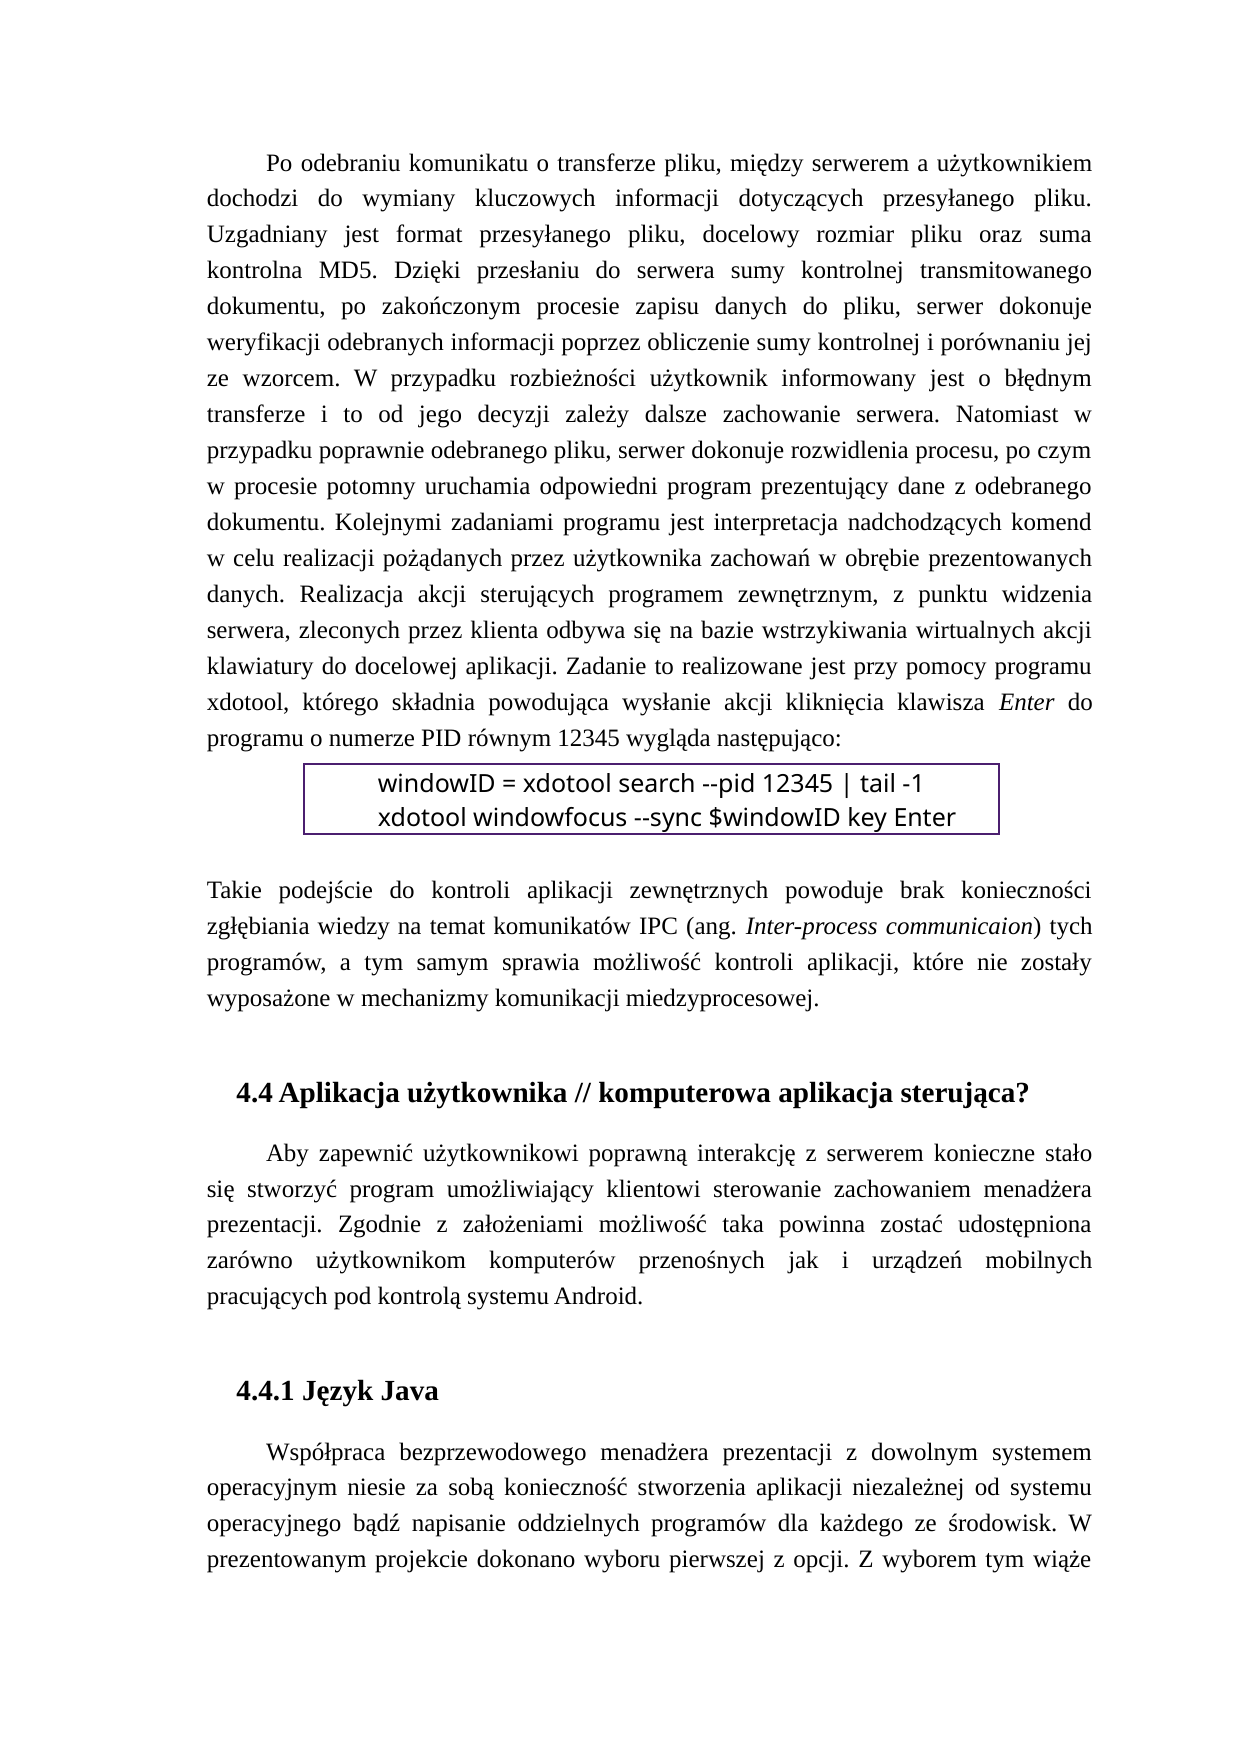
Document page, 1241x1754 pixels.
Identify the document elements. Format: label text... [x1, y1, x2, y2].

subtitle 4.4.1 Język Java [207, 1373, 1093, 1407]
text Aby zapewnić użytkownikowi poprawną interakcję z serwerem konieczne stało się stworzyć program umożliwiający klientowi sterowanie zachowaniem menadżera prezentacji. Zgodnie z założeniami możliwość taka powinna zostać udostępniona zarówno użytkownikom komputerów przenośnych jak i urządzeń mobilnych pracujących pod kontrolą systemu Android. [207, 1138, 1093, 1310]
text Takie podejście do kontroli aplikacji zewnętrznych powoduje brak konieczności zgłębiania wiedzy na temat komunikatów IPC (ang. Inter-process communicaion) tych programów, a tym samym sprawia możliwość kontroli aplikacji, które nie zostały wyposażone w mechanizmy komunikacji miedzyprocesowej. [207, 875, 1093, 1011]
text Po odebraniu komunikatu o transferze pliku, między serwerem a użytkownikiem dochodzi do wymiany kluczowych informacji dotyczących przesyłanego pliku. Uzgadniany jest format przesyłanego pliku, docelowy rozmiar pliku oraz suma kontrolna MD5. Dzięki przesłaniu do serwera sumy kontrolnej transmitowanego dokumentu, po zakończonym procesie zapisu danych do pliku, serwer dokonuje weryfikacji odebranych informacji poprzez obliczenie sumy kontrolnej i porównaniu jej ze wzorcem. W przypadku rozbieżności użytkownik informowany jest o błędnym transferze i to od jego decyzji zależy dalsze zachowanie serwera. Natomiast w przypadku poprawnie odebranego pliku, serwer dokonuje rozwidlenia procesu, po czym w procesie potomny uruchamia odpowiedni program prezentujący dane z odebranego dokumentu. Kolejnymi zadaniami programu jest interpretacja nadchodzących komend w celu realizacji pożądanych przez użytkownika zachowań w obrębie prezentowanych danych. Realizacja akcji sterujących programem zewnętrznym, z punktu widzenia serwera, zleconych przez klienta odbywa się na bazie wstrzykiwania wirtualnych akcji klawiatury do docelowej aplikacji. Zadanie to realizowane jest przy pomocy programu xdotool, którego składnia powodująca wysłanie akcji kliknięcia klawisza Enter do programu o numerze PID równym 12345 wygląda następująco: [207, 148, 1093, 751]
subtitle 4.4 Aplikacja użytkownika // komputerowa aplikacja sterująca? [207, 1075, 1093, 1108]
text Współpraca bezprzewodowego menadżera prezentacji z dowolnym systemem operacyjnym niesie za sobą konieczność stworzenia aplikacji niezależnej od systemu operacyjnego bądź napisanie oddzielnych programów dla każdego ze środowisk. W prezentowanym projekcie dokonano wyboru pierwszej z opcji. Z wyborem tym wiąże [207, 1437, 1093, 1573]
